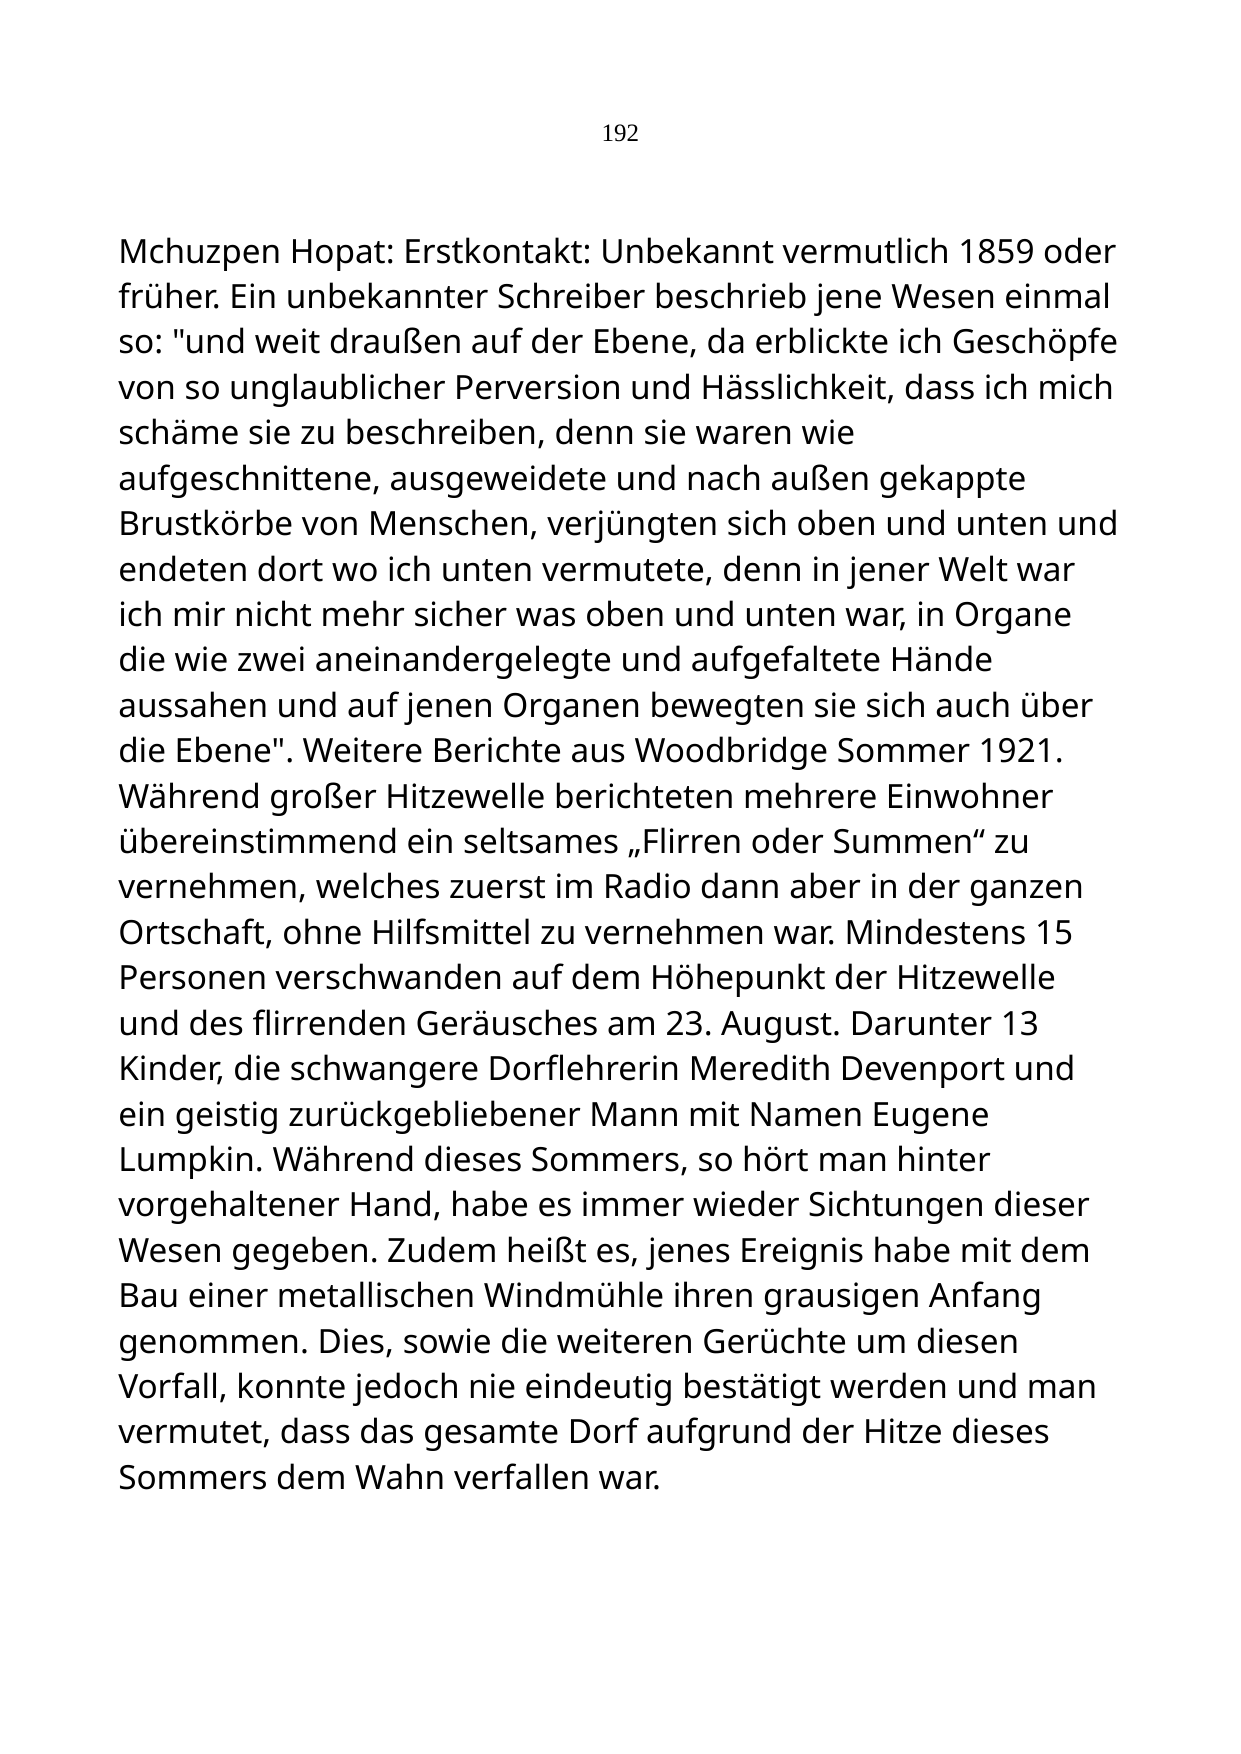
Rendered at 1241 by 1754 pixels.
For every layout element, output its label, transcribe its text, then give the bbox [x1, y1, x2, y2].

text Mchuzpen Hopat: Erstkontakt: Unbekannt vermutlich 1859 oder früher. Ein unbekannter Schreiber beschrieb jene Wesen einmal so: "und weit draußen auf der Ebene, da erblickte ich Geschöpfe von so unglaublicher Perversion und Hässlichkeit, dass ich mich schäme sie zu beschreiben, denn sie waren wie aufgeschnittene, ausgeweidete und nach außen gekappte Brustkörbe von Menschen, verjüngten sich oben und unten und endeten dort wo ich unten vermutete, denn in jener Welt war ich mir nicht mehr sicher was oben und unten war, in Organe die wie zwei aneinandergelegte und aufgefaltete Hände aussahen und auf jenen Organen bewegten sie sich auch über die Ebene". Weitere Berichte aus Woodbridge Sommer 1921. Während großer Hitzewelle berichteten mehrere Einwohner übereinstimmend ein seltsames „Flirren oder Summen“ zu vernehmen, welches zuerst im Radio dann aber in der ganzen Ortschaft, ohne Hilfsmittel zu vernehmen war. Mindestens 15 Personen verschwanden auf dem Höhepunkt der Hitzewelle und des flirrenden Geräusches am 23. August. Darunter 13 Kinder, die schwangere Dorflehrerin Meredith Devenport und ein geistig zurückgebliebener Mann mit Namen Eugene Lumpkin. Während dieses Sommers, so hört man hinter vorgehaltener Hand, habe es immer wieder Sichtungen dieser Wesen gegeben. Zudem heißt es, jenes Ereignis habe mit dem Bau einer metallischen Windmühle ihren grausigen Anfang genommen. Dies, sowie die weiteren Gerüchte um diesen Vorfall, konnte jedoch nie eindeutig bestätigt werden und man vermutet, dass das gesamte Dorf aufgrund der Hitze dieses Sommers dem Wahn verfallen war. [118, 227, 1122, 1499]
